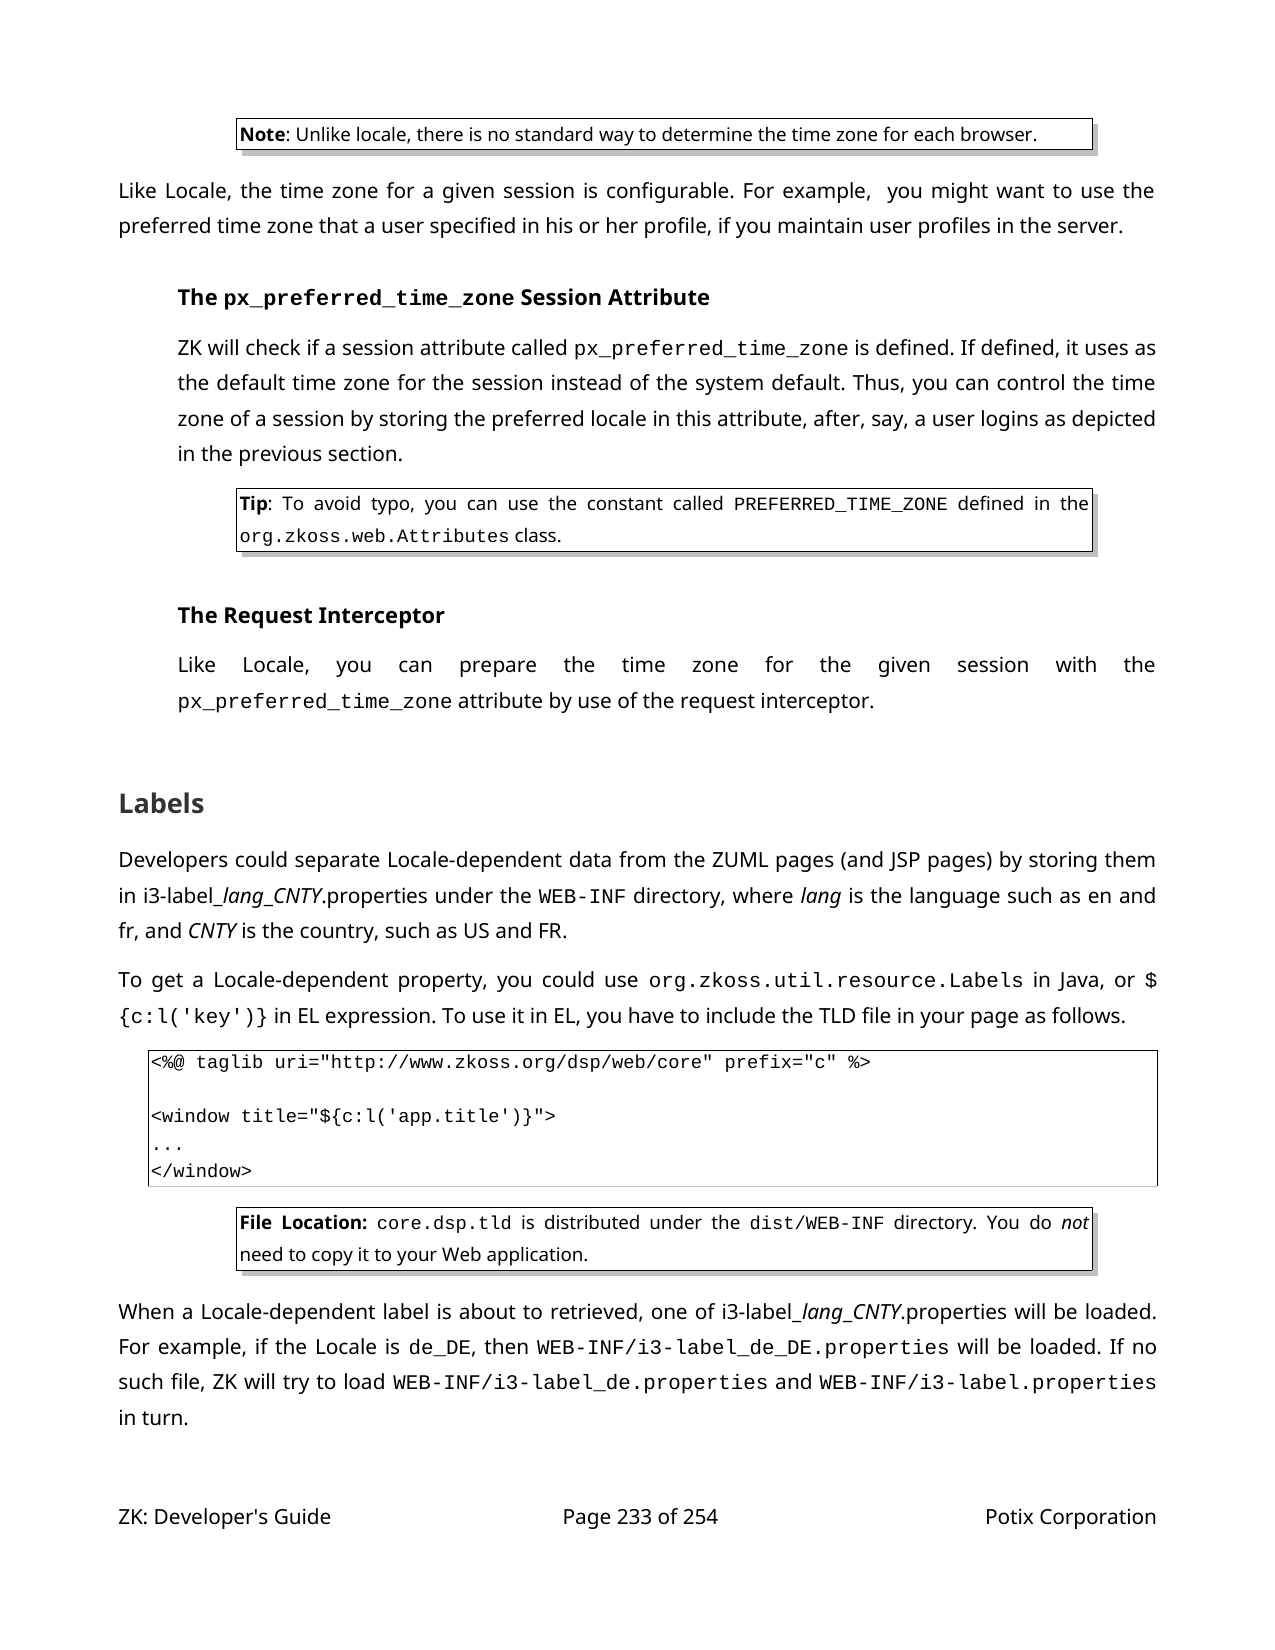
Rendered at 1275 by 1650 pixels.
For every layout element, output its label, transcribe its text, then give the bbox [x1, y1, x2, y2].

text Developers could separate Locale-dependent data from the ZUML pages (and JSP pages) by storing them in i3-label_lang_CNTY.properties under the WEB-INF directory, where lang is the language such as en and fr, and CNTY is the country, such as US and FR. [118, 846, 1157, 944]
text When a Locale-dependent label is about to retrieved, one of i3-label_lang_CNTY.properties will be loaded. For example, if the Locale is de_DE, then WEB-INF/i3-label_de_DE.properties will be loaded. If no such file, ZK will try to load WEB-INF/i3-label_de.properties and WEB-INF/i3-label.properties in turn. [118, 1297, 1157, 1431]
text <window title="${c:l('app.title')}"> [149, 1104, 1157, 1128]
text Note: Unlike locale, there is no standard way to determine the time zone for each browser. [237, 119, 1092, 149]
text ZK will check if a session attribute called px_preferred_time_zone is defined. If defined, it uses as the default time zone for the session instead of the system default. Thus, you can control the time zone of a session by storing the preferred locale in this attribute, after, say, a user logins as depicted in the previous section. [177, 333, 1157, 467]
text Like Locale, you can prepare the time zone for the given session with the px_preferred_time_zone attribute by use of the request interceptor. [177, 651, 1157, 714]
text Tip: To avoid typo, you can use the constant called PREFERRED_TIME_ZONE defined in the org.zkoss.web.Attributes class. [237, 489, 1092, 551]
text <%@ taglib uri="http://www.zkoss.org/dsp/web/core" prefix="c" %> [149, 1051, 1157, 1074]
text File Location: core.dsp.tld is distributed under the dist/WEB-INF directory. You do not need to copy it to your Web application. [237, 1208, 1092, 1270]
text To get a Locale-dependent property, you could use org.zkoss.util.resource.Labels in Java, or ${c:l('key')} in EL expression. To use it in EL, you have to include the TLD file in your page as follows. [118, 965, 1157, 1029]
subtitle The px_preferred_time_zone Session Attribute [177, 282, 1157, 312]
subtitle The Request Interceptor [177, 600, 1157, 630]
subtitle Labels [118, 785, 1157, 822]
text Like Locale, the time zone for a given session is configurable. For example, you might want to use the preferred time zone that a user specified in his or her profile, if you maintain user profiles in the server. [118, 176, 1157, 240]
text </window> [149, 1159, 1157, 1186]
text ... [149, 1131, 1157, 1156]
